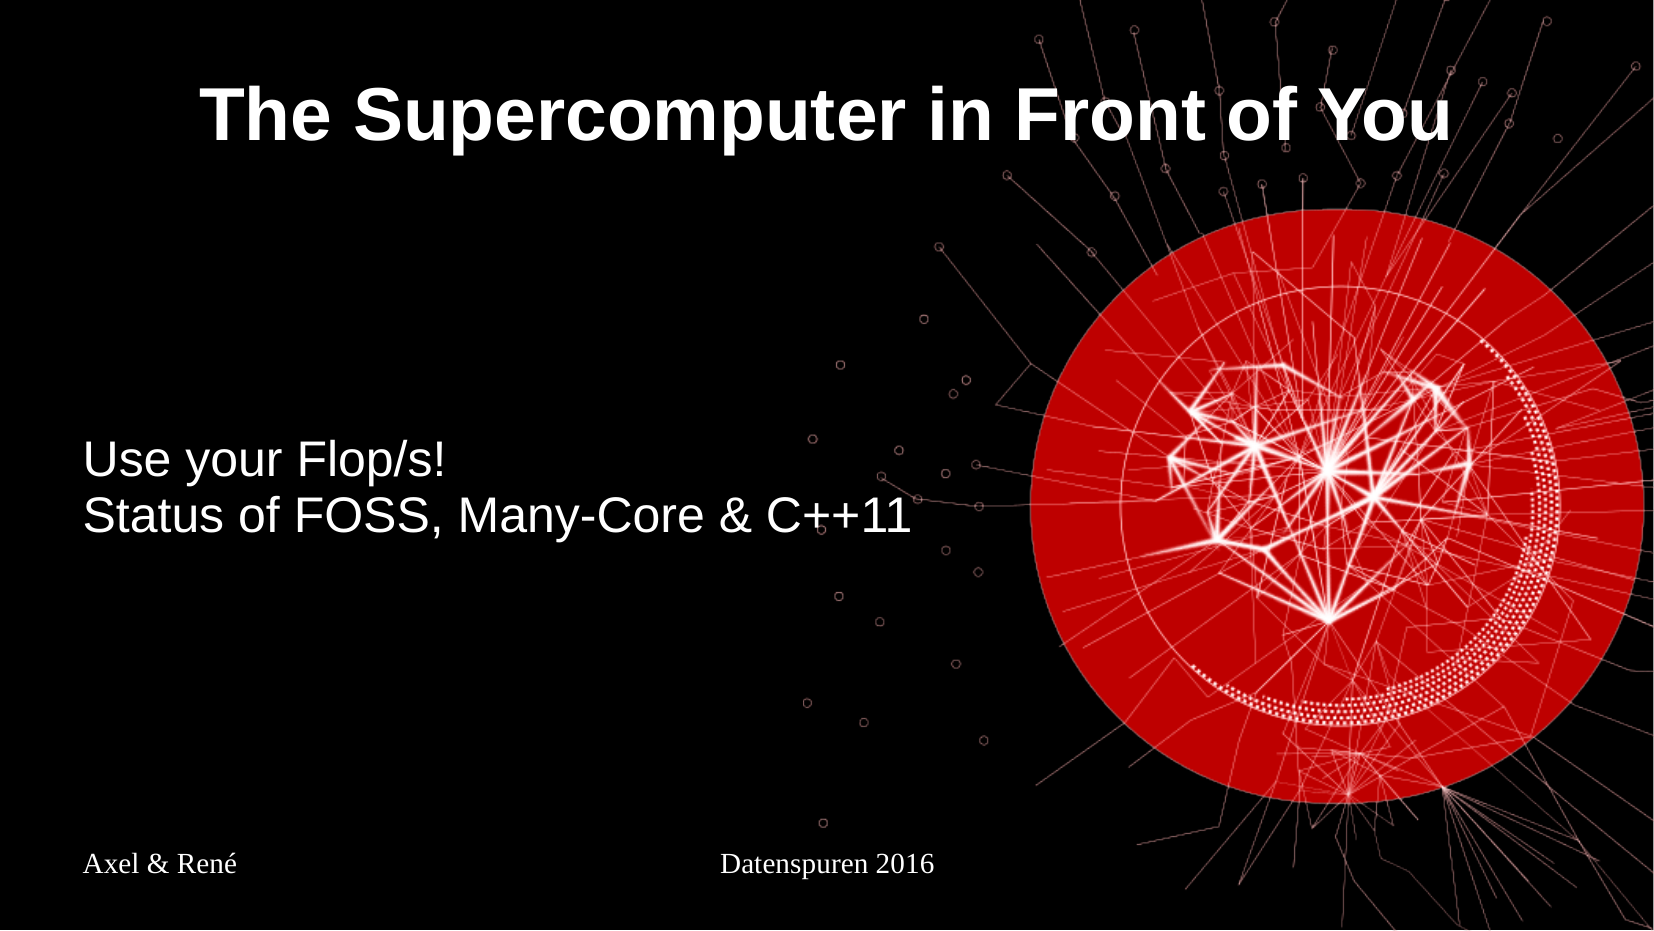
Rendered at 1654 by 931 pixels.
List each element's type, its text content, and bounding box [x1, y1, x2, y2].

subtitle Use your Flop/s! Status of FOSS, Many-Core & C++11 [82, 217, 1571, 758]
title The Supercomputer in Front of You [82, 37, 1571, 193]
picture [803, 0, 1654, 931]
